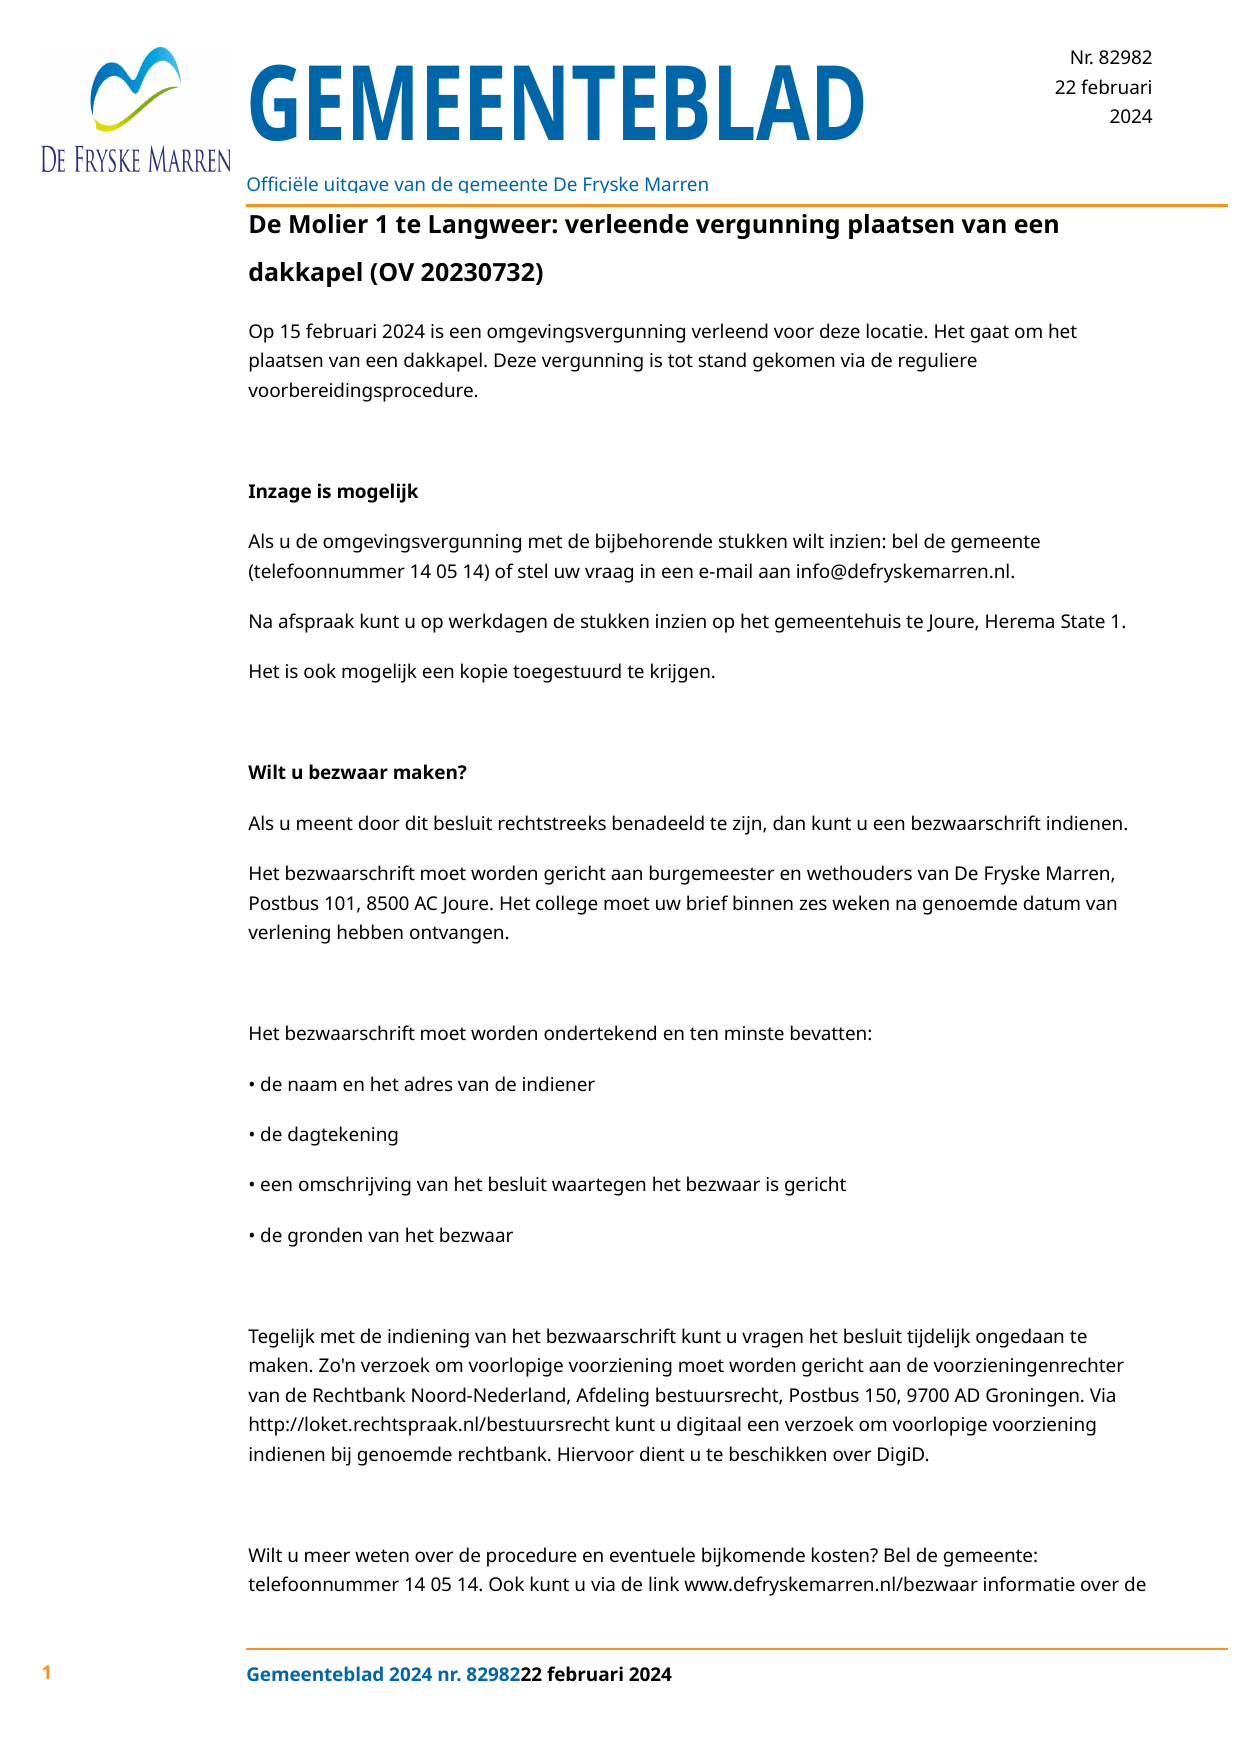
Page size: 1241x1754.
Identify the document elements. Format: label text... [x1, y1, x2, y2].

picture [41, 47, 231, 172]
text Het bezwaarschrift moet worden gericht aan burgemeester en wethouders van De Fryske Marren, Postbus 101, 8500 AC Joure. Het college moet uw brief binnen zes weken na genoemde datum van verlening hebben ontvangen. [248, 860, 1152, 945]
text • de gronden van het bezwaar [248, 1222, 1152, 1248]
text Wilt u meer weten over de procedure en eventuele bijkomende kosten? Bel de gemeente: telefoonnummer 14 05 14. Ook kunt u via de link www.defryskemarren.nl/bezwaar informatie over de [248, 1542, 1152, 1597]
text Als u de omgevingsvergunning met de bijbehorende stukken wilt inzien: bel de gemeente (telefoonnummer 14 05 14) of stel uw vraag in een e-mail aan info@defryskemarren.nl. [248, 528, 1152, 584]
text Na afspraak kunt u op werkdagen de stukken inzien op het gemeentehuis te Joure, Herema State 1. [248, 608, 1152, 634]
text • de naam en het adres van de indiener [248, 1071, 1152, 1097]
text Als u meent door dit besluit rechtstreeks benadeeld te zijn, dan kunt u een bezwaarschrift indienen. [248, 810, 1152, 836]
text Tegelijk met de indiening van het bezwaarschrift kunt u vragen het besluit tijdelijk ongedaan te maken. Zo'n verzoek om voorlopige voorziening moet worden gericht aan de voorzieningenrechter van de Rechtbank Noord-Nederland, Afdeling bestuursrecht, Postbus 150, 9700 AD Groningen. Via http://loket.rechtspraak.nl/bestuursrecht kunt u digitaal een verzoek om voorlopige voorziening indienen bij genoemde rechtbank. Hiervoor dient u te beschikken over DigiD. [248, 1323, 1152, 1467]
text De Molier 1 te Langweer: verleende vergunning plaatsen van een dakkapel (OV 20230732) [248, 207, 1152, 288]
text Wilt u bezwaar maken? [248, 759, 1152, 785]
text Het bezwaarschrift moet worden ondertekend en ten minste bevatten: [248, 1020, 1152, 1046]
text • een omschrijving van het besluit waartegen het bezwaar is gericht [248, 1172, 1152, 1197]
text • de dagtekening [248, 1121, 1152, 1147]
text Op 15 februari 2024 is een omgevingsvergunning verleend voor deze locatie. Het gaat om het plaatsen van een dakkapel. Deze vergunning is tot stand gekomen via de reguliere voorbereidingsprocedure. [248, 318, 1152, 403]
text Inzage is mogelijk [248, 478, 1152, 504]
text Het is ook mogelijk een kopie toegestuurd te krijgen. [248, 659, 1152, 684]
